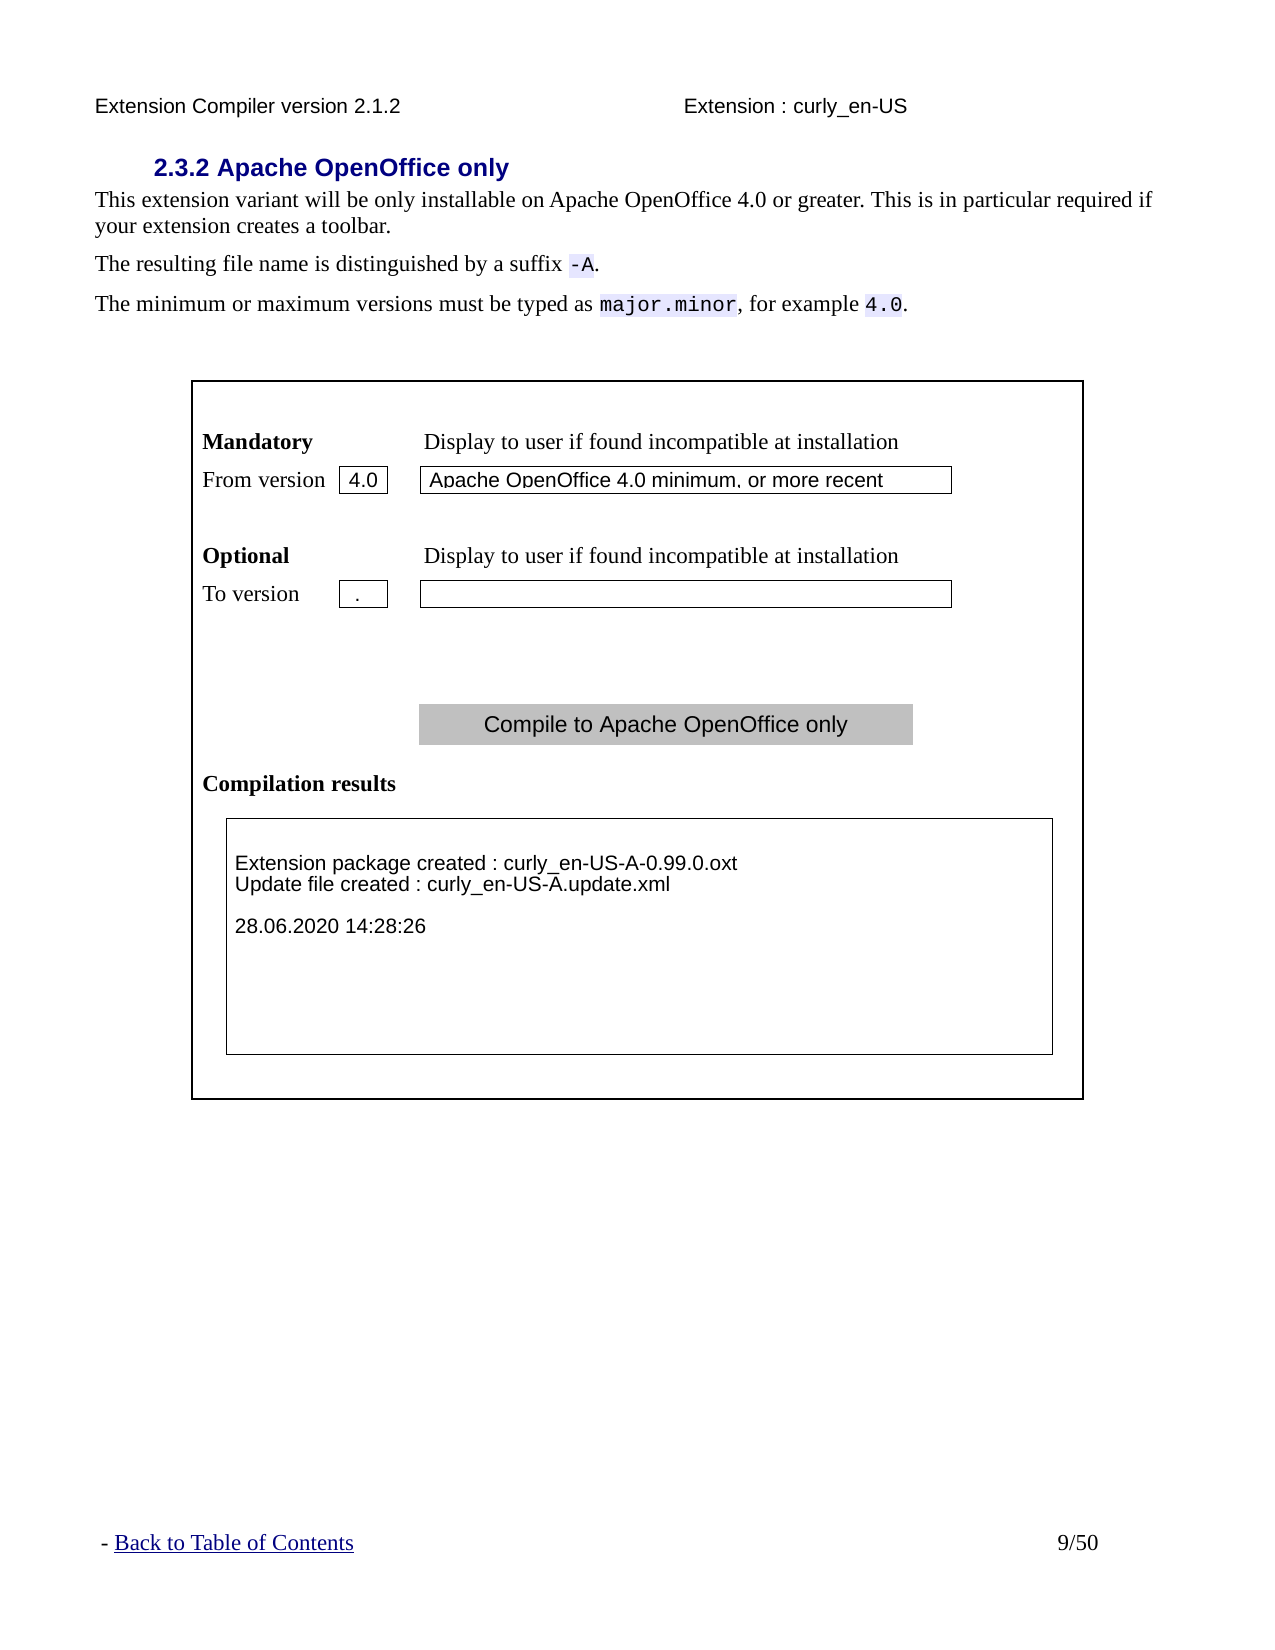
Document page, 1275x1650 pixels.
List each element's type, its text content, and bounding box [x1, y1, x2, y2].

text [388, 581, 420, 606]
text The minimum or maximum versions must be typed as major.minor, for example 4.0. [94, 290, 1181, 317]
text [388, 467, 420, 492]
text [952, 581, 1073, 606]
text Mandatory Display to user if found incompatible at installation [202, 429, 1073, 454]
text The resulting file name is distinguished by a suffix -A. [94, 251, 1181, 278]
text Optional Display to user if found incompatible at installation [202, 543, 1073, 568]
text [952, 467, 1073, 492]
subtitle Apache OpenOffice only [153, 153, 1181, 181]
text Compilation results [202, 771, 1073, 796]
text To version [202, 581, 339, 606]
text This extension variant will be only installable on Apache OpenOffice 4.0 or greater. This is in particular required if your extension creates a toolbar. [94, 187, 1181, 238]
text From version [202, 467, 339, 492]
